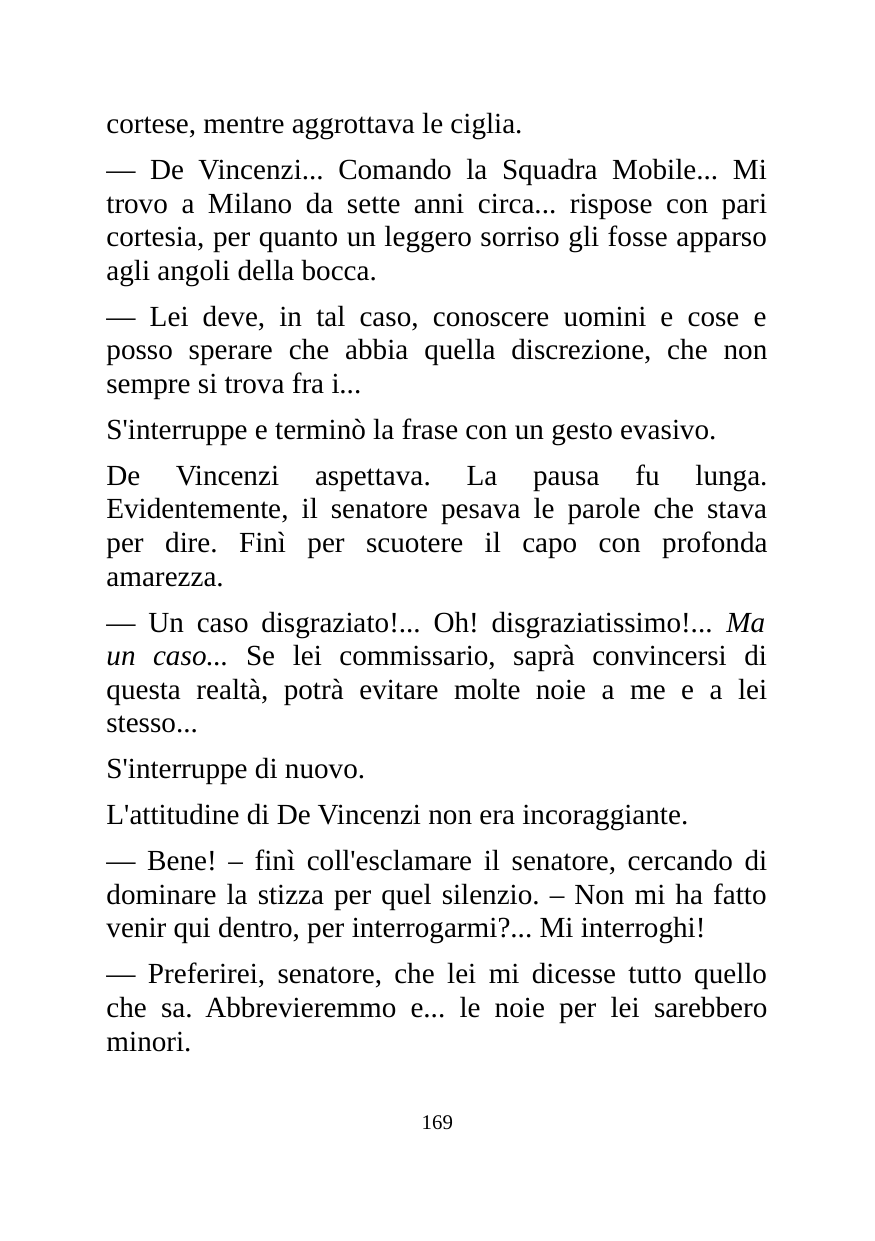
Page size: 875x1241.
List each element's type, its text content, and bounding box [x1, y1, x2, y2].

text S'interruppe di nuovo. [106, 751, 768, 785]
text L'attitudine di De Vincenzi non era incoraggiante. [106, 797, 768, 831]
text S'interruppe e terminò la frase con un gesto evasivo. [106, 412, 768, 446]
text — Lei deve, in tal caso, conoscere uomini e cose e posso sperare che abbia quella discrezione, che non sempre si trova fra i... [106, 299, 768, 399]
text — Un caso disgraziato!... Oh! disgraziatissimo!... Ma un caso... Se lei commissario, saprà convincersi di questa realtà, potrà evitare molte noie a me e a lei stesso... [106, 605, 768, 739]
text — Preferirei, senatore, che lei mi dicesse tutto quello che sa. Abbrevieremmo e... le noie per lei sarebbero minori. [106, 957, 768, 1057]
text — De Vincenzi... Comando la Squadra Mobile... Mi trovo a Milano da sette anni circa... rispose con pari cortesia, per quanto un leggero sorriso gli fosse apparso agli angoli della bocca. [106, 152, 768, 286]
text — Bene! – finì coll'esclamare il senatore, cercando di dominare la stizza per quel silenzio. – Non mi ha fatto venir qui dentro, per interrogarmi?... Mi interroghi! [106, 843, 768, 944]
text De Vincenzi aspettava. La pausa fu lunga. Evidentemente, il senatore pesava le parole che stava per dire. Finì per scuotere il capo con profonda amarezza. [106, 458, 768, 592]
text cortese, mentre aggrottava le ciglia. [106, 106, 768, 140]
